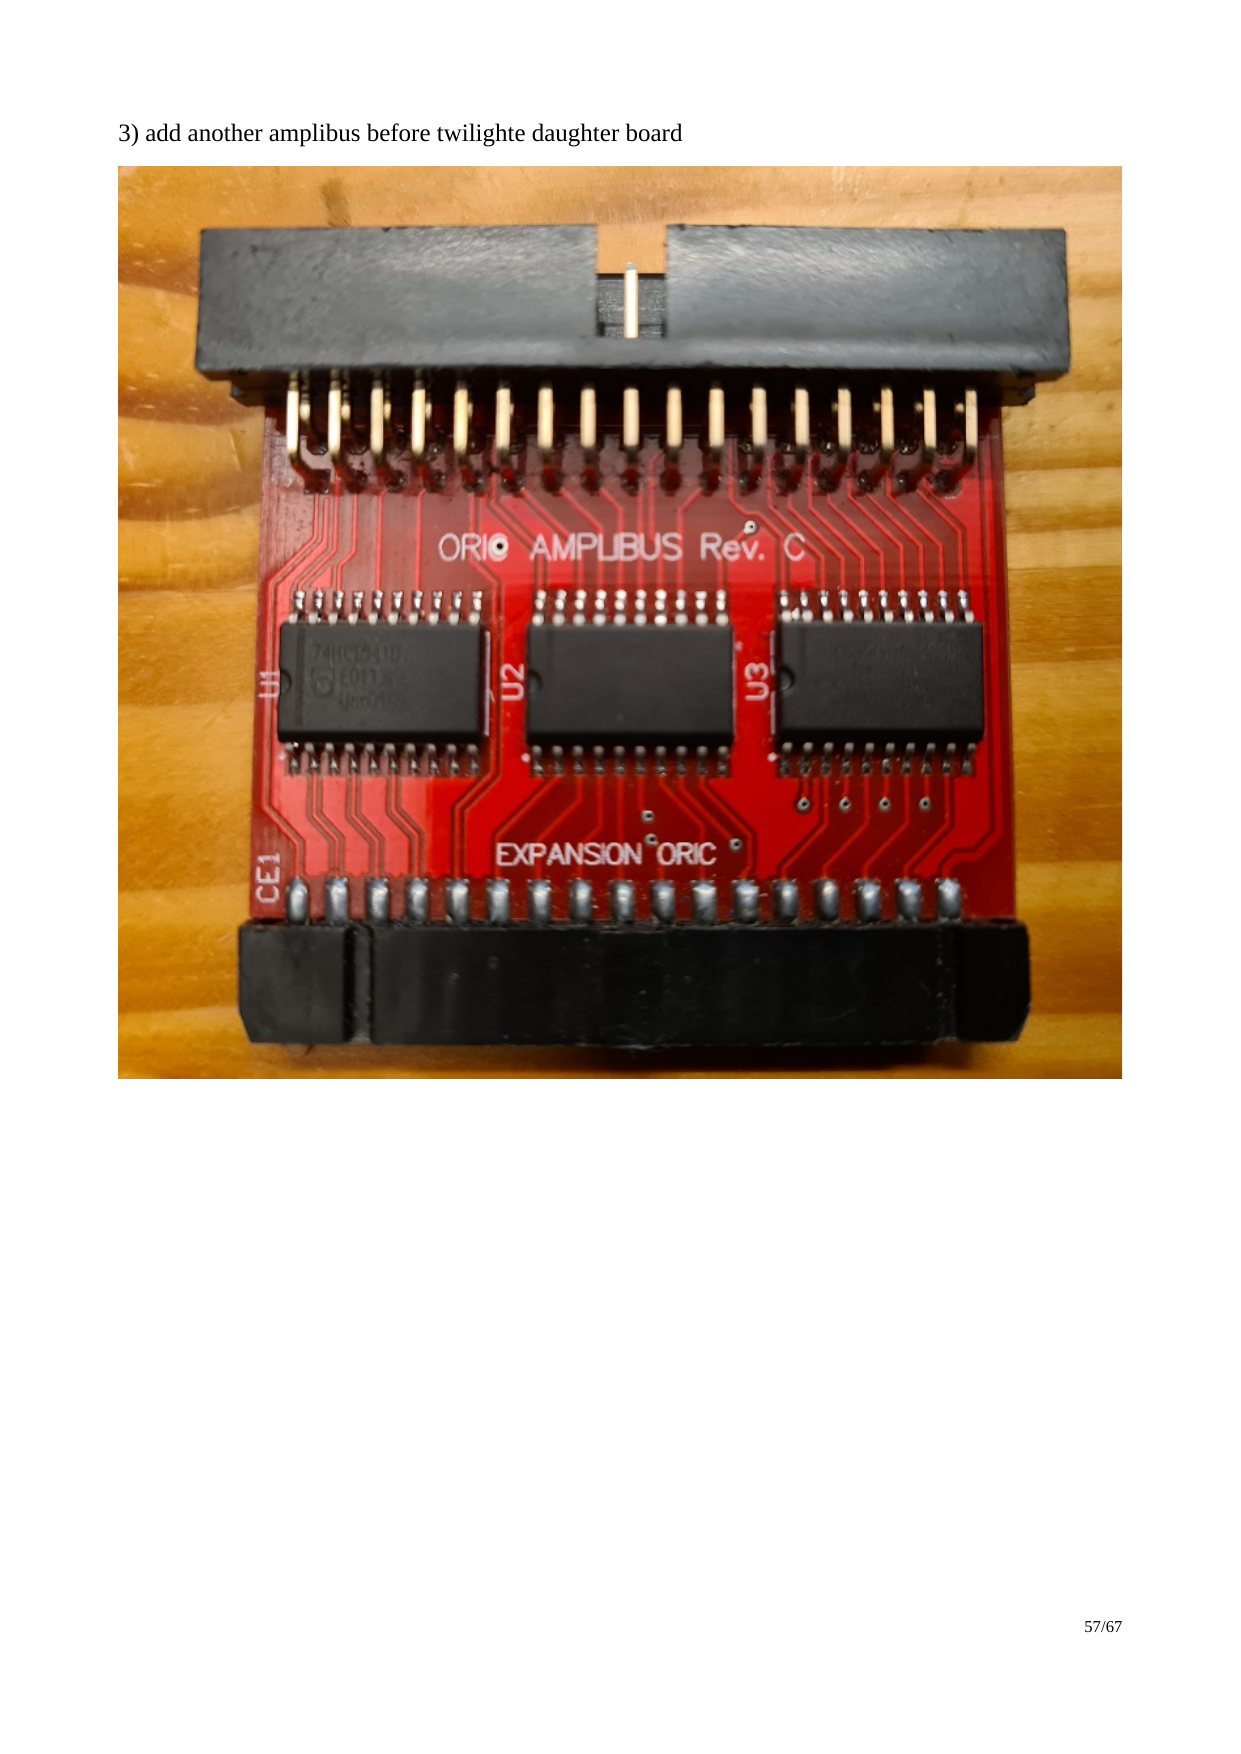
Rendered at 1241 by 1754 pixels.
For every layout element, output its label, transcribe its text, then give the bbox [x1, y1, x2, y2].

picture [118, 166, 1123, 1079]
text 3) add another amplibus before twilighte daughter board [118, 118, 1122, 147]
